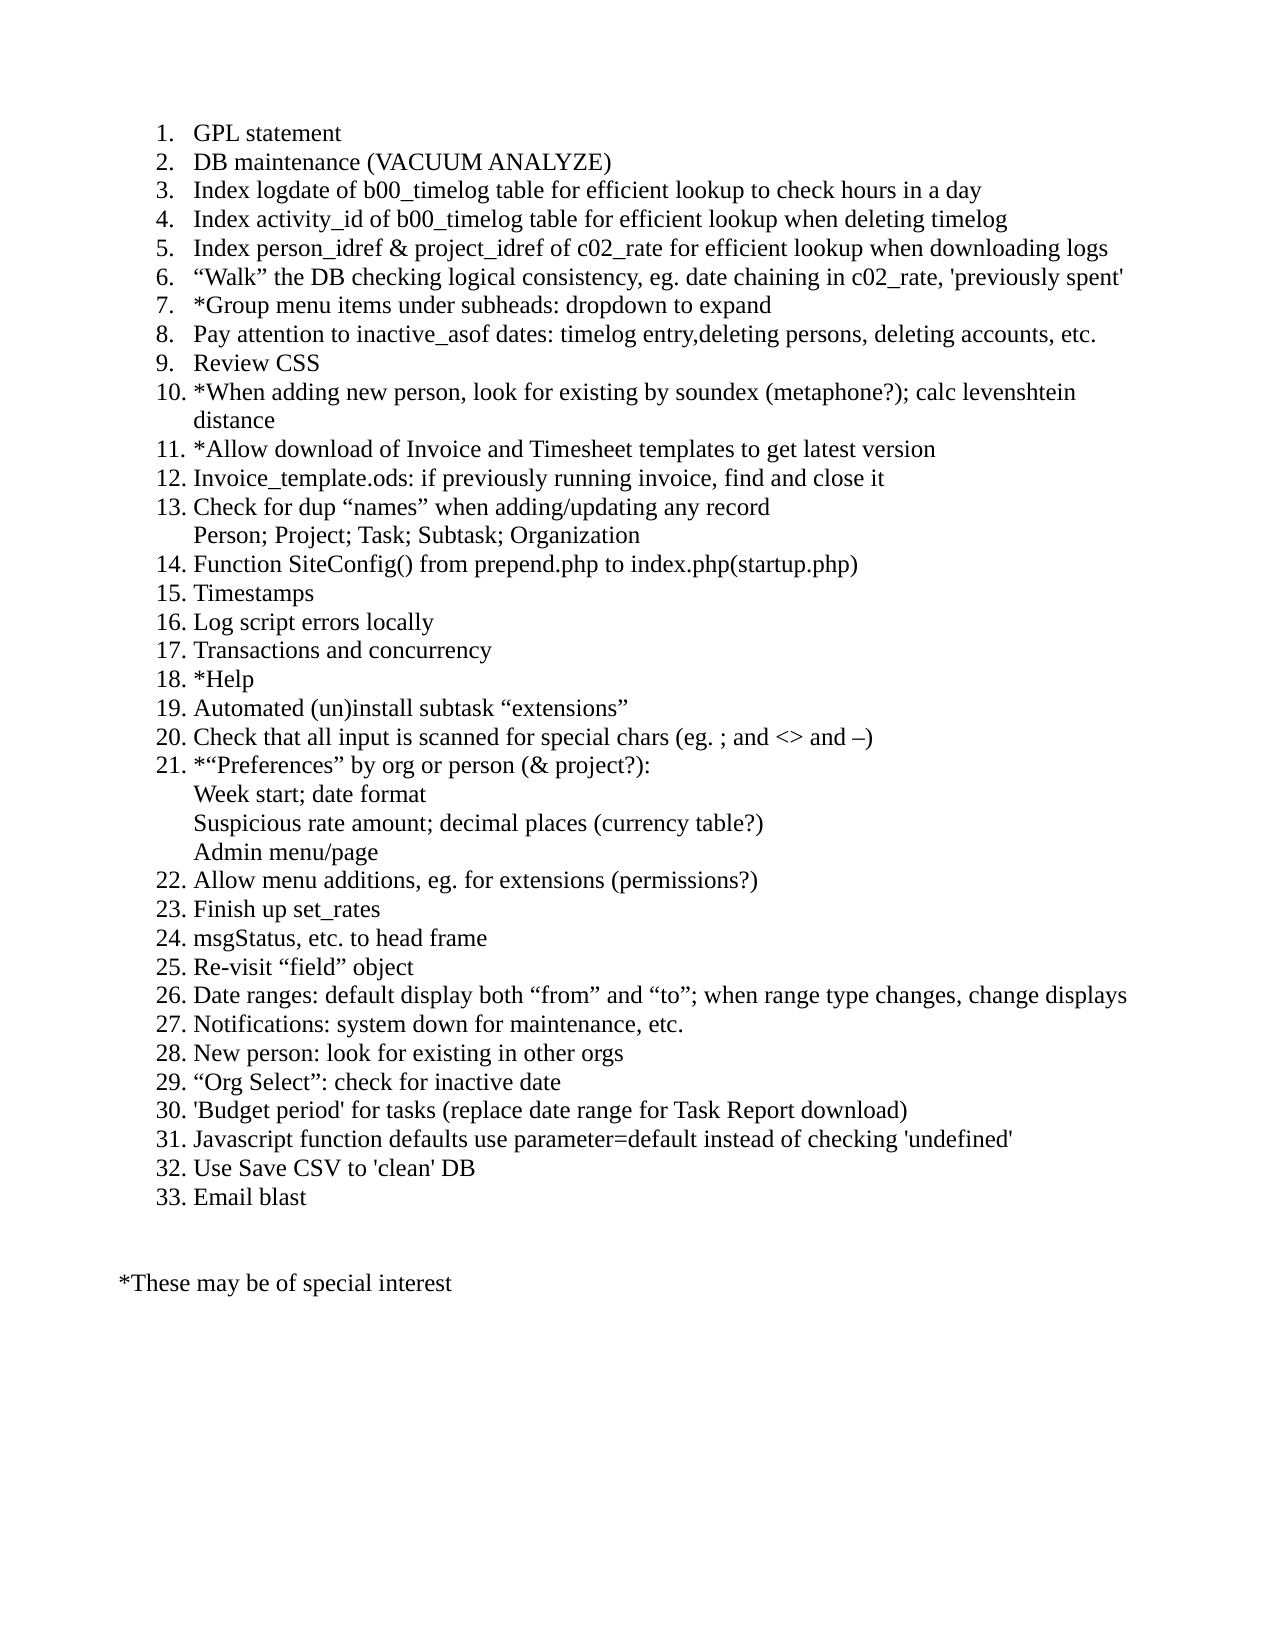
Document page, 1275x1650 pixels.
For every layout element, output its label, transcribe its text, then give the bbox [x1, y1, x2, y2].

list Email blast [156, 1182, 1157, 1211]
list Index logdate of b00_timelog table for efficient lookup to check hours in a day [156, 176, 1157, 204]
list Javascript function defaults use parameter=default instead of checking 'undefined' [156, 1124, 1157, 1153]
list “Org Select”: check for inactive date [156, 1067, 1157, 1096]
list Date ranges: default display both “from” and “to”; when range type changes, change displays [156, 981, 1157, 1009]
list Check that all input is scanned for special chars (eg. ; and <> and –) [156, 722, 1157, 751]
list Finish up set_rates [156, 894, 1157, 923]
list New person: look for existing in other orgs [156, 1038, 1157, 1067]
list Index person_idref & project_idref of c02_rate for efficient lookup when downloading logs [156, 233, 1157, 262]
list Re-visit “field” object [156, 952, 1157, 981]
list Automated (un)install subtask “extensions” [156, 693, 1157, 722]
list GPL statement [156, 118, 1157, 147]
list *“Preferences” by org or person (& project?): [156, 751, 1157, 779]
list Use Save CSV to 'clean' DB [156, 1153, 1157, 1182]
list Week start; date format [156, 779, 1157, 808]
list Notifications: system down for maintenance, etc. [156, 1009, 1157, 1038]
list Transactions and concurrency [156, 636, 1157, 664]
list “Walk” the DB checking logical consistency, eg. date chaining in c02_rate, 'previously spent' [156, 262, 1157, 291]
list Invoice_template.ods: if previously running invoice, find and close it [156, 463, 1157, 492]
list *When adding new person, look for existing by soundex (metaphone?); calc levenshtein distance [156, 377, 1157, 434]
list Pay attention to inactive_asof dates: timelog entry,deleting persons, deleting accounts, etc. [156, 319, 1157, 348]
list Timestamps [156, 578, 1157, 607]
list DB maintenance (VACUUM ANALYZE) [156, 147, 1157, 176]
list Check for dup “names” when adding/updating any record [156, 492, 1157, 521]
list Review CSS [156, 348, 1157, 377]
list Allow menu additions, eg. for extensions (permissions?) [156, 866, 1157, 894]
list Person; Project; Task; Subtask; Organization [156, 521, 1157, 549]
list *Help [156, 664, 1157, 693]
list 'Budget period' for tasks (replace date range for Task Report download) [156, 1096, 1157, 1124]
list Function SiteConfig() from prepend.php to index.php(startup.php) [156, 549, 1157, 578]
list Suspicious rate amount; decimal places (currency table?) Admin menu/page [156, 808, 1157, 866]
text *These may be of special interest [118, 1268, 1157, 1297]
list Log script errors locally [156, 607, 1157, 636]
list *Group menu items under subheads: dropdown to expand [156, 291, 1157, 319]
list msgStatus, etc. to head frame [156, 923, 1157, 952]
list *Allow download of Invoice and Timesheet templates to get latest version [156, 434, 1157, 463]
list Index activity_id of b00_timelog table for efficient lookup when deleting timelog [156, 204, 1157, 233]
